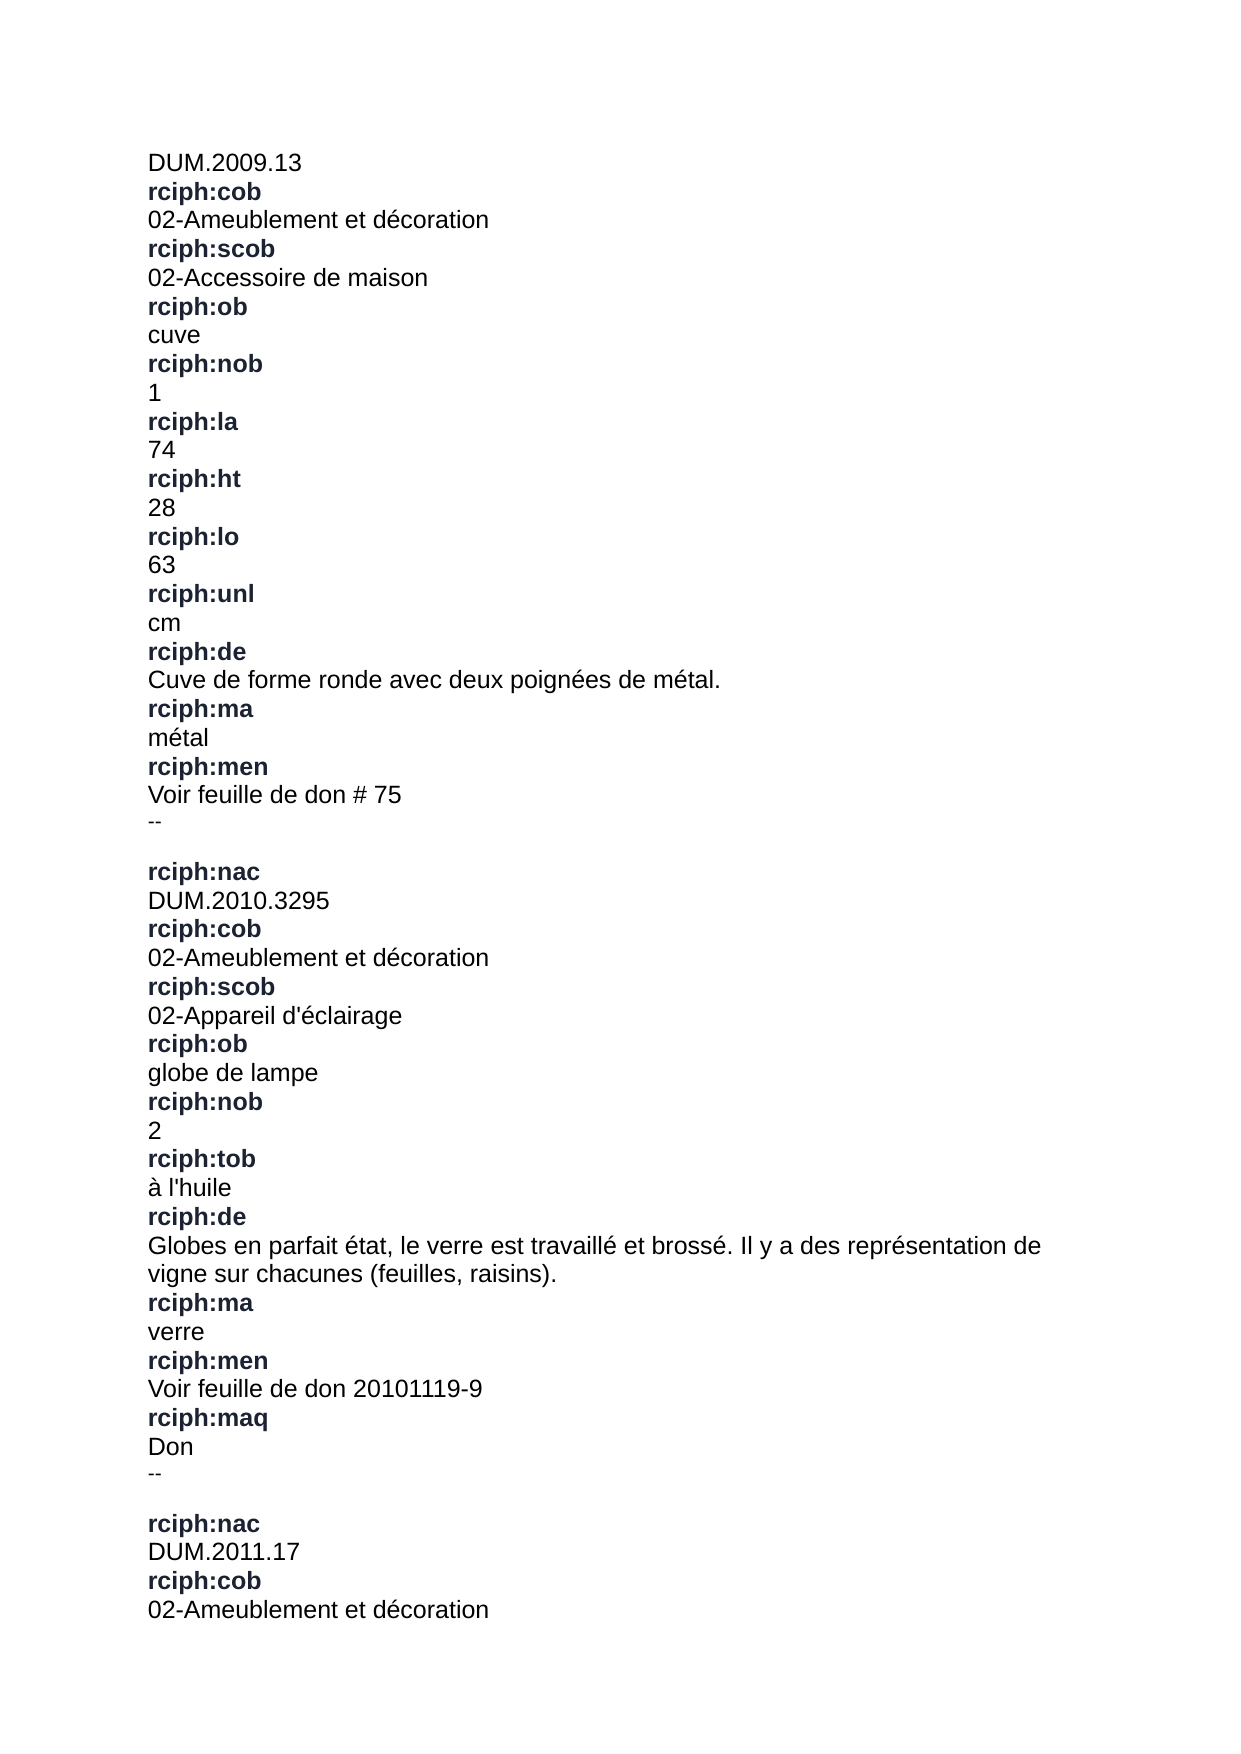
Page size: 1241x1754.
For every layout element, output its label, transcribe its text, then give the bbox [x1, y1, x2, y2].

text DUM.2010.3295 [148, 886, 1092, 914]
text Voir feuille de don 20101119-9 [148, 1374, 1092, 1403]
text verre [148, 1317, 1092, 1346]
text Voir feuille de don # 75 [148, 780, 1092, 809]
text cuve [148, 320, 1092, 349]
text rciph:maq [148, 1403, 1092, 1432]
text Don [148, 1432, 1092, 1461]
text 2 [148, 1116, 1092, 1144]
text rciph:scob [148, 234, 1092, 263]
text à l'huile [148, 1173, 1092, 1202]
text rciph:la [148, 406, 1092, 435]
text DUM.2009.13 [148, 148, 1092, 176]
text rciph:ma [148, 1288, 1092, 1317]
text rciph:cob [148, 176, 1092, 205]
text 28 [148, 493, 1092, 521]
text rciph:ht [148, 464, 1092, 493]
text rciph:unl [148, 579, 1092, 608]
text rciph:scob [148, 972, 1092, 1001]
text rciph:tob [148, 1144, 1092, 1173]
text 02-Ameublement et décoration [148, 205, 1092, 234]
text rciph:cob [148, 914, 1092, 943]
text Globes en parfait état, le verre est travaillé et brossé. Il y a des représentation de vigne sur chacunes (feuilles, raisins). [148, 1231, 1092, 1288]
text 1 [148, 378, 1092, 406]
text cm [148, 608, 1092, 636]
text 02-Ameublement et décoration [148, 1595, 1092, 1623]
text rciph:men [148, 751, 1092, 780]
text 02-Ameublement et décoration [148, 943, 1092, 972]
text Cuve de forme ronde avec deux poignées de métal. [148, 665, 1092, 694]
text rciph:nac [148, 1508, 1092, 1537]
text rciph:de [148, 1202, 1092, 1231]
text rciph:ma [148, 694, 1092, 723]
text rciph:cob [148, 1566, 1092, 1595]
text rciph:nob [148, 349, 1092, 378]
text 74 [148, 435, 1092, 464]
text -- [148, 809, 1092, 833]
text rciph:de [148, 636, 1092, 665]
text -- [148, 1461, 1092, 1484]
text rciph:ob [148, 291, 1092, 320]
text 63 [148, 550, 1092, 579]
text DUM.2011.17 [148, 1537, 1092, 1566]
text 02-Accessoire de maison [148, 263, 1092, 291]
text métal [148, 723, 1092, 751]
text rciph:nob [148, 1087, 1092, 1116]
text 02-Appareil d'éclairage [148, 1001, 1092, 1029]
text globe de lampe [148, 1058, 1092, 1087]
text rciph:lo [148, 521, 1092, 550]
text rciph:nac [148, 857, 1092, 886]
text rciph:ob [148, 1029, 1092, 1058]
text rciph:men [148, 1346, 1092, 1374]
